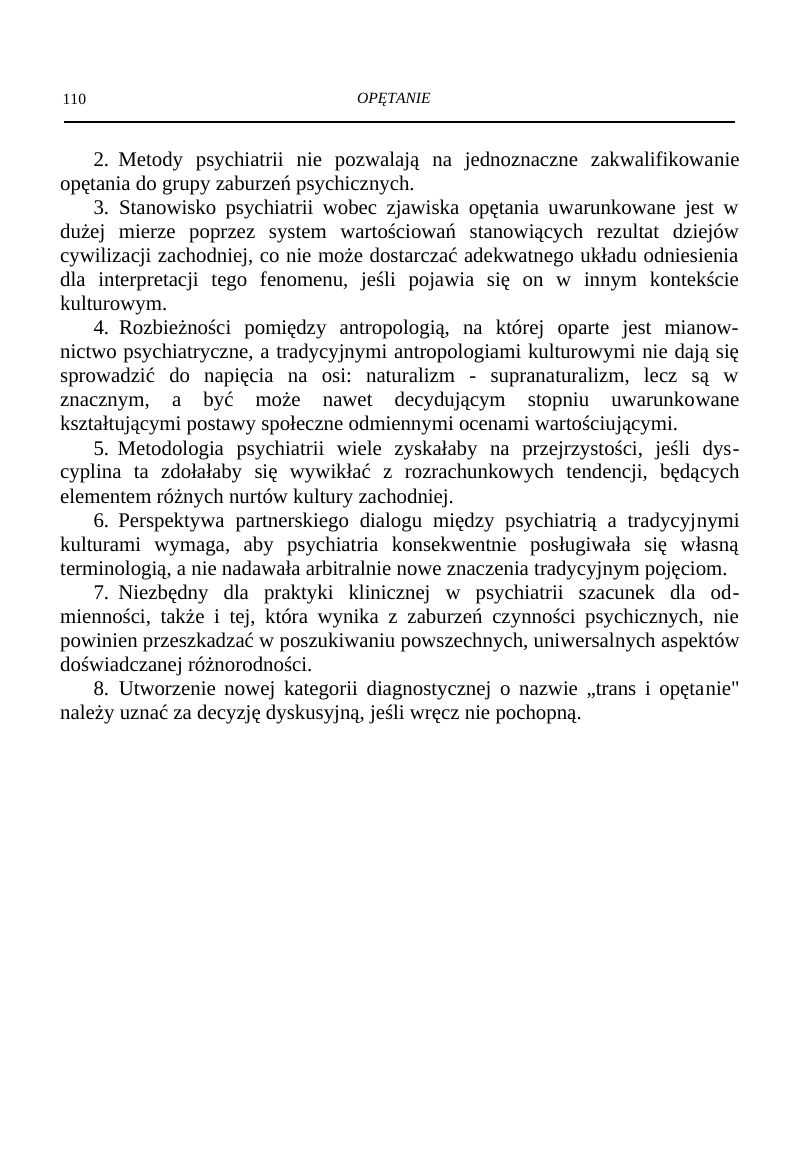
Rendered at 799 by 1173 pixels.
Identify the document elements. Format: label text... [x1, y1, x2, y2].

list Perspektywa partnerskiego dialogu między psychiatrią a tradycyj­nymi kulturami wymaga, aby psychiatria konsekwentnie posługiwała się własną terminologią, a nie nadawała arbitralnie nowe znaczenia tradycyj­nym pojęciom. [60, 508, 739, 580]
list Utworzenie nowej kategorii diagnostycznej o nazwie „trans i opęta­nie" należy uznać za decyzję dyskusyjną, jeśli wręcz nie pochopną. [60, 676, 739, 724]
list Metodologia psychiatrii wiele zyskałaby na przejrzystości, jeśli dys­cyplina ta zdołałaby się wywikłać z rozrachunkowych tendencji, będą­cych elementem różnych nurtów kultury zachodniej. [60, 435, 739, 508]
text 110 [62, 90, 90, 108]
list Niezbędny dla praktyki klinicznej w psychiatrii szacunek dla od­mienności, także i tej, która wynika z zaburzeń czynności psychicznych, nie powinien przeszkadzać w poszukiwaniu powszechnych, uniwersal­nych aspektów doświadczanej różnorodności. [60, 580, 739, 676]
list Rozbieżności pomiędzy antropologią, na której oparte jest mianow- nictwo psychiatryczne, a tradycyjnymi antropologiami kulturowymi nie dają się sprowadzić do napięcia na osi: naturalizm - supranaturalizm, lecz są w znacznym, a być może nawet decydującym stopniu uwarunko­wane kształtującymi postawy społeczne odmiennymi ocenami wartościu­jącymi. [60, 315, 739, 435]
text OPĘTANIE [357, 89, 444, 107]
list Stanowisko psychiatrii wobec zjawiska opętania uwarunkowane jest w dużej mierze poprzez system wartościowań stanowiących rezultat dziejów cywilizacji zachodniej, co nie może dostarczać adekwatnego układu odniesienia dla interpretacji tego fenomenu, jeśli pojawia się on w innym kontekście kulturowym. [60, 195, 739, 315]
list Metody psychiatrii nie pozwalają na jednoznaczne zakwalifikowa­nie opętania do grupy zaburzeń psychicznych. [60, 147, 739, 195]
